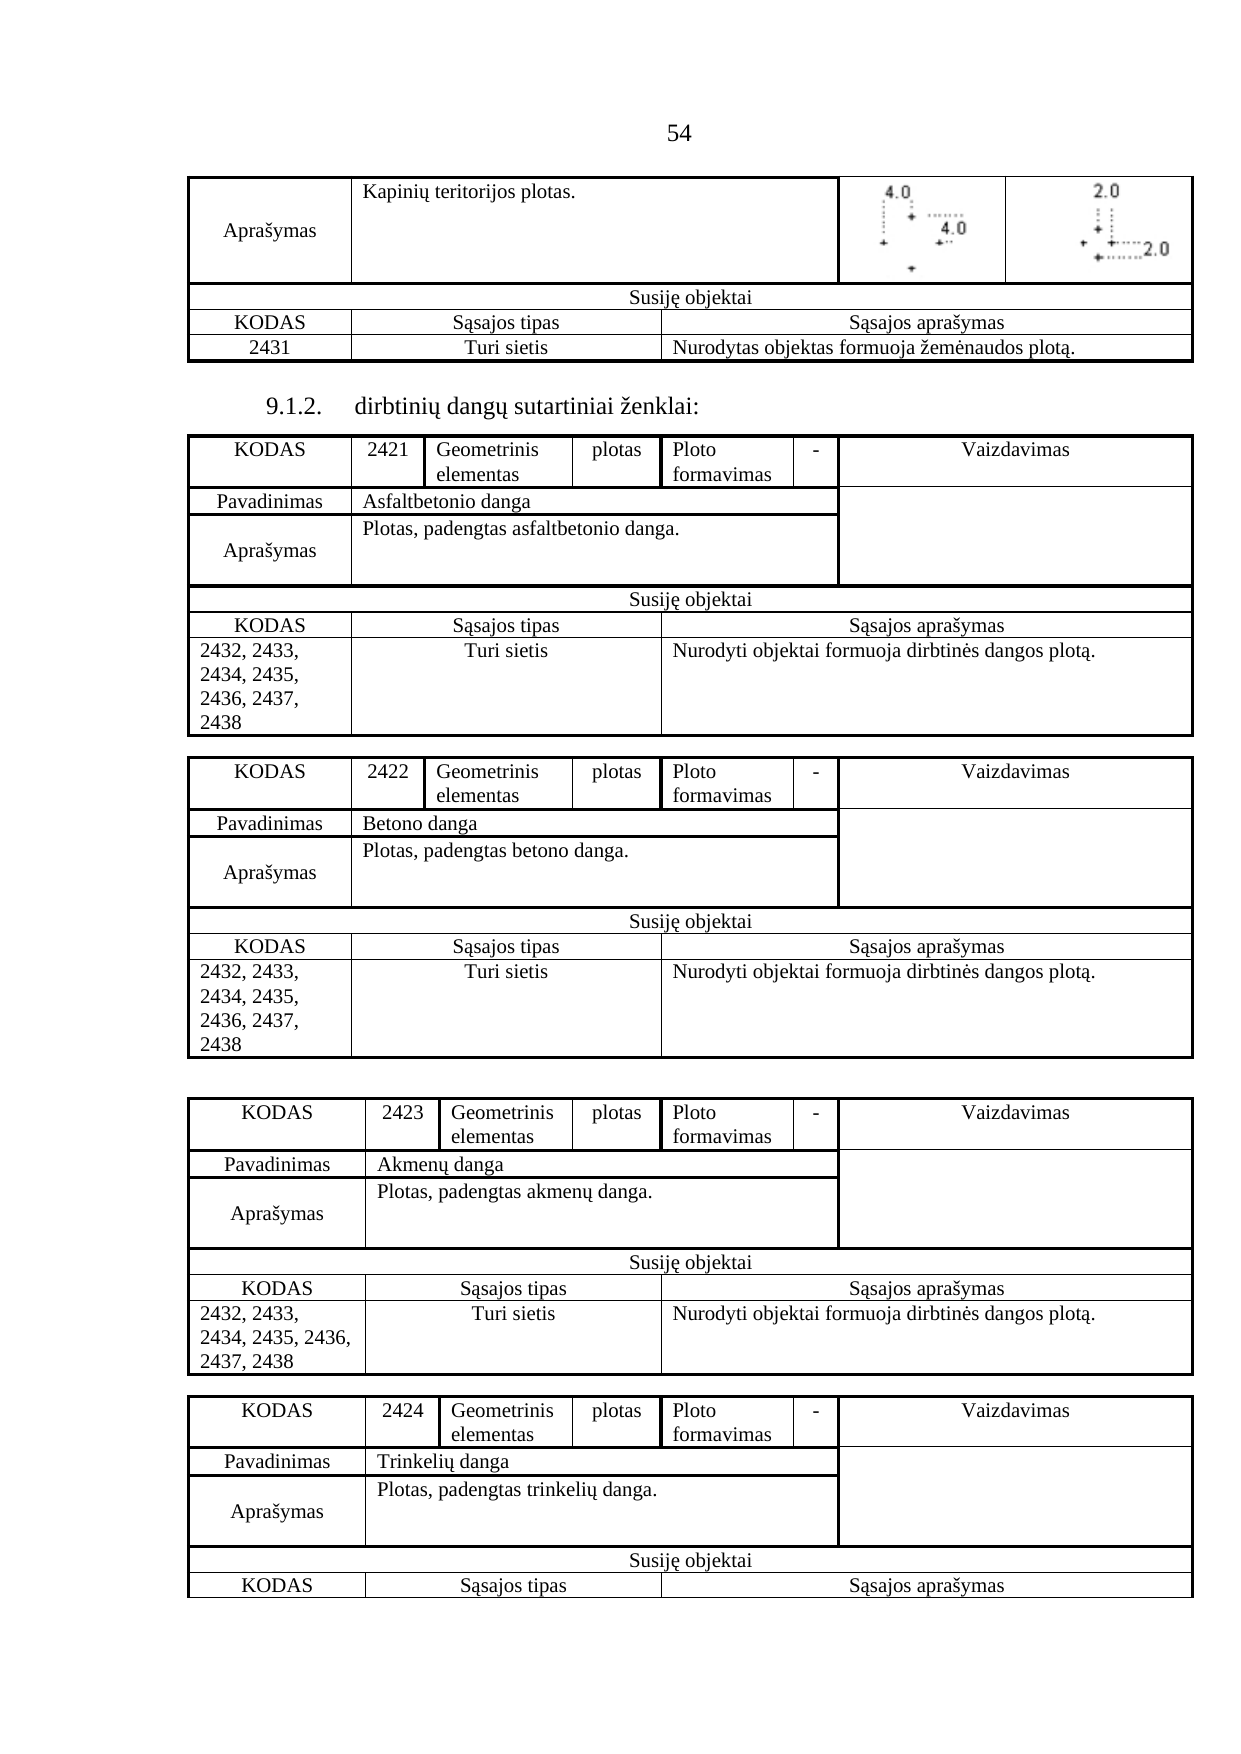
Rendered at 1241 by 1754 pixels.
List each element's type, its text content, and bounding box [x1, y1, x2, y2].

table_cell Sąsajos aprašymas [662, 1275, 1191, 1299]
table_cell [840, 487, 1191, 584]
table_header 2424 [366, 1398, 438, 1446]
table_cell Betono danga [352, 811, 837, 834]
table_cell Turi sietis [352, 335, 661, 359]
table_cell Aprašymas [190, 838, 351, 906]
table_cell Turi sietis [352, 638, 661, 734]
table_cell Nurodyti objektai formuoja dirbtinės dangos plotą. [662, 638, 1191, 734]
table_header Vaizdavimas [840, 1398, 1191, 1446]
table_cell Aprašymas [190, 179, 351, 282]
table_header 2421 [352, 438, 423, 486]
table_cell Sąsajos tipas [366, 1573, 661, 1597]
table_header KODAS [190, 1398, 365, 1446]
table_cell [840, 1447, 1191, 1545]
table_header Vaizdavimas [840, 759, 1191, 807]
table_header KODAS [190, 1100, 365, 1148]
table_cell Susiję objektai [190, 285, 1191, 309]
table_cell [840, 1150, 1191, 1247]
table_header plotas [573, 759, 659, 807]
table_cell KODAS [190, 310, 351, 334]
table_header plotas [573, 1100, 659, 1148]
table_cell KODAS [190, 934, 351, 958]
table_header 2423 [366, 1100, 438, 1148]
table_header Geometrinis elementas [426, 438, 572, 486]
table_cell Nurodyti objektai formuoja dirbtinės dangos plotą. [662, 1301, 1191, 1373]
table_header - [794, 1398, 837, 1446]
table_header plotas [573, 1398, 659, 1446]
table_header Geometrinis elementas [441, 1100, 572, 1148]
table_header 2422 [352, 759, 423, 807]
table_cell 2432, 2433, 2434, 2435, 2436, 2437, 2438 [190, 960, 351, 1056]
table_cell KODAS [190, 613, 351, 637]
table_cell Kapinių teritorijos plotas. [352, 179, 837, 282]
table_cell Susiję objektai [190, 1548, 1191, 1572]
table_cell Nurodyti objektai formuoja dirbtinės dangos plotą. [662, 960, 1191, 1056]
table_cell Plotas, padengtas trinkelių danga. [366, 1477, 837, 1545]
table_cell [840, 809, 1191, 906]
table_header Geometrinis elementas [426, 759, 572, 807]
table_cell Sąsajos tipas [366, 1275, 661, 1299]
table_cell Pavadinimas [190, 489, 351, 513]
table_cell Sąsajos aprašymas [662, 613, 1191, 637]
table_cell Plotas, padengtas akmenų danga. [366, 1179, 837, 1247]
table_cell Aprašymas [190, 516, 351, 584]
table_header KODAS [190, 759, 351, 807]
table_cell Sąsajos tipas [352, 934, 661, 958]
table_cell Sąsajos tipas [352, 613, 661, 637]
table_cell Sąsajos aprašymas [662, 1573, 1191, 1597]
table_cell 2431 [190, 335, 351, 359]
table_cell 2432, 2433, 2434, 2435, 2436, 2437, 2438 [190, 638, 351, 734]
table_header Ploto formavimas [663, 1100, 793, 1148]
table_cell KODAS [190, 1573, 365, 1597]
table_cell Akmenų danga [366, 1152, 837, 1176]
table_header - [794, 1100, 837, 1148]
table_cell KODAS [190, 1275, 365, 1299]
table_cell [840, 177, 1005, 282]
text 9.1.2. dirbtinių dangų sutartiniai ženklai: [177, 391, 1181, 420]
table_cell Turi sietis [366, 1301, 661, 1373]
table_header Ploto formavimas [663, 759, 793, 807]
table_cell Aprašymas [190, 1179, 365, 1247]
table_header - [794, 438, 837, 486]
table_cell Susiję objektai [190, 588, 1191, 611]
table_cell Susiję objektai [190, 909, 1191, 933]
table_cell Sąsajos aprašymas [662, 934, 1191, 958]
table_header Vaizdavimas [840, 438, 1191, 486]
table_cell Turi sietis [352, 960, 661, 1056]
table_cell Nurodytas objektas formuoja žemėnaudos plotą. [662, 335, 1191, 359]
table_header Geometrinis elementas [441, 1398, 572, 1446]
table_header Ploto formavimas [663, 438, 793, 486]
table_cell Sąsajos tipas [352, 310, 661, 334]
table_cell Aprašymas [190, 1477, 365, 1545]
table_cell 2432, 2433, 2434, 2435, 2436, 2437, 2438 [190, 1301, 365, 1373]
table_header Ploto formavimas [663, 1398, 793, 1446]
table_cell Plotas, padengtas betono danga. [352, 838, 837, 906]
table_cell Pavadinimas [190, 1152, 365, 1176]
table_header KODAS [190, 438, 351, 486]
table_header Vaizdavimas [840, 1100, 1191, 1148]
table_cell Asfaltbetonio danga [352, 489, 837, 513]
table_cell [1006, 177, 1191, 282]
table_cell Plotas, padengtas asfaltbetonio danga. [352, 516, 837, 584]
table_cell Pavadinimas [190, 811, 351, 834]
table_cell Pavadinimas [190, 1449, 365, 1473]
table_cell Trinkelių danga [366, 1449, 837, 1473]
table_cell Sąsajos aprašymas [662, 310, 1191, 334]
table_header - [794, 759, 837, 807]
table_cell Susiję objektai [190, 1250, 1191, 1274]
table_header plotas [573, 438, 659, 486]
